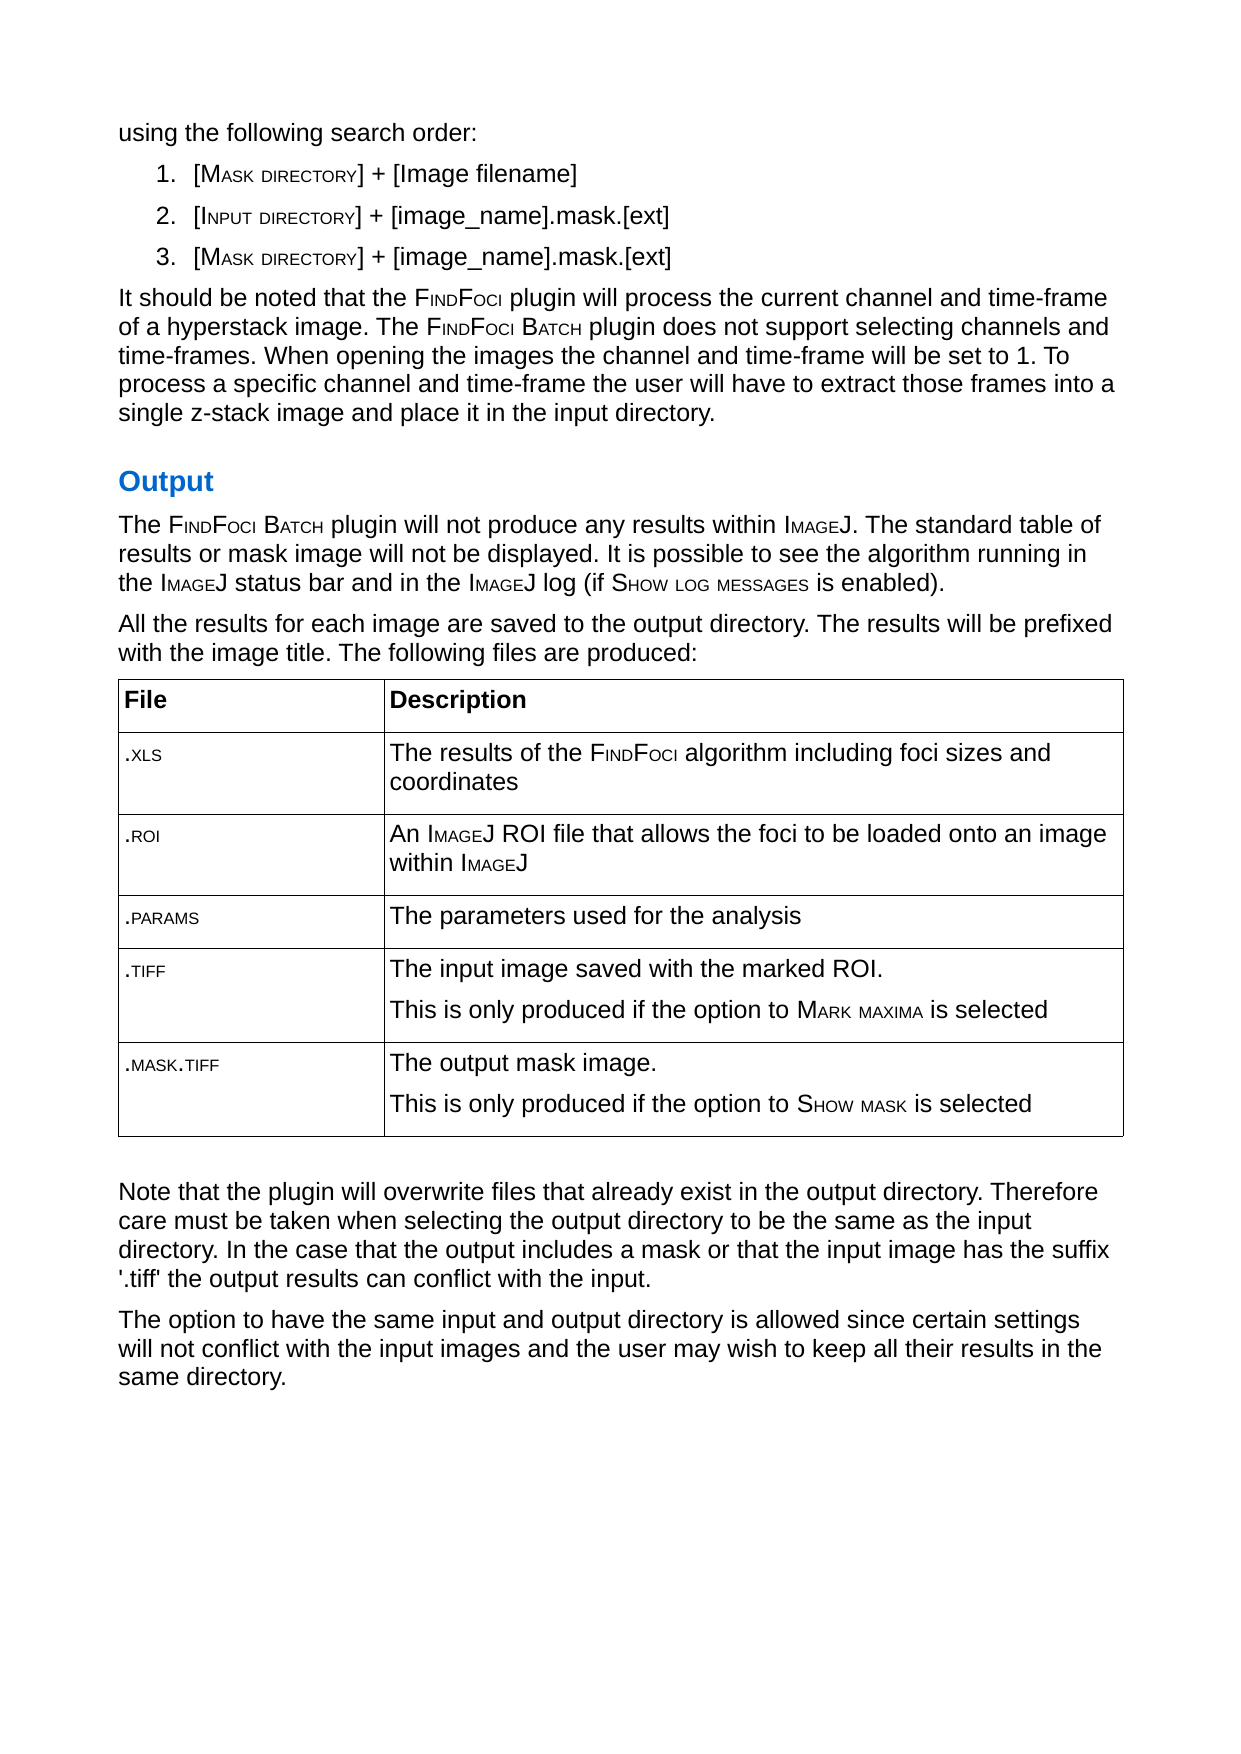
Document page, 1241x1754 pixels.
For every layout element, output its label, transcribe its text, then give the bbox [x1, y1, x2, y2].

table_header Description [385, 680, 1123, 732]
table_header File [119, 680, 384, 732]
text The option to have the same input and output directory is allowed since certain settings will not conflict with the input images and the user may wish to keep all their results in the same directory. [118, 1305, 1122, 1391]
table_cell The output mask image. This is only produced if the option to Show mask is selected [385, 1043, 1123, 1136]
list [Input directory] + [image_name].mask.[ext] [156, 201, 1122, 229]
table_cell .xls [119, 733, 384, 813]
list [Mask directory] + [image_name].mask.[ext] [156, 242, 1122, 271]
table_cell .tiff [119, 949, 384, 1042]
list [Mask directory] + [Image filename] [156, 159, 1122, 188]
table_cell The input image saved with the marked ROI. This is only produced if the option to Mark maxima is selected [385, 949, 1123, 1042]
table_cell The parameters used for the analysis [385, 896, 1123, 948]
text using the following search order: [118, 118, 1122, 147]
text The FindFoci Batch plugin will not produce any results within ImageJ. The standard table of results or mask image will not be displayed. It is possible to see the algorithm running in the ImageJ status bar and in the ImageJ log (if Show log messages is enabled). [118, 510, 1122, 597]
table_cell .mask.tiff [119, 1043, 384, 1136]
table_cell An ImageJ ROI file that allows the foci to be loaded onto an image within ImageJ [385, 815, 1123, 895]
table_cell The results of the FindFoci algorithm including foci sizes and coordinates [385, 733, 1123, 813]
text It should be noted that the FindFoci plugin will process the current channel and time-frame of a hyperstack image. The FindFoci Batch plugin does not support selecting channels and time-frames. When opening the images the channel and time-frame will be set to 1. To process a specific channel and time-frame the user will have to extract those frames into a single z-stack image and place it in the input directory. [118, 283, 1122, 427]
subtitle Output [118, 464, 1122, 498]
text All the results for each image are saved to the output directory. The results will be prefixed with the image title. The following files are produced: [118, 609, 1122, 667]
table_cell .roi [119, 815, 384, 895]
text Note that the plugin will overwrite files that already exist in the output directory. Therefore care must be taken when selecting the output directory to be the same as the input directory. In the case that the output includes a mask or that the input image has the suffix '.tiff' the output results can conflict with the input. [118, 1177, 1122, 1292]
table_cell .params [119, 896, 384, 948]
